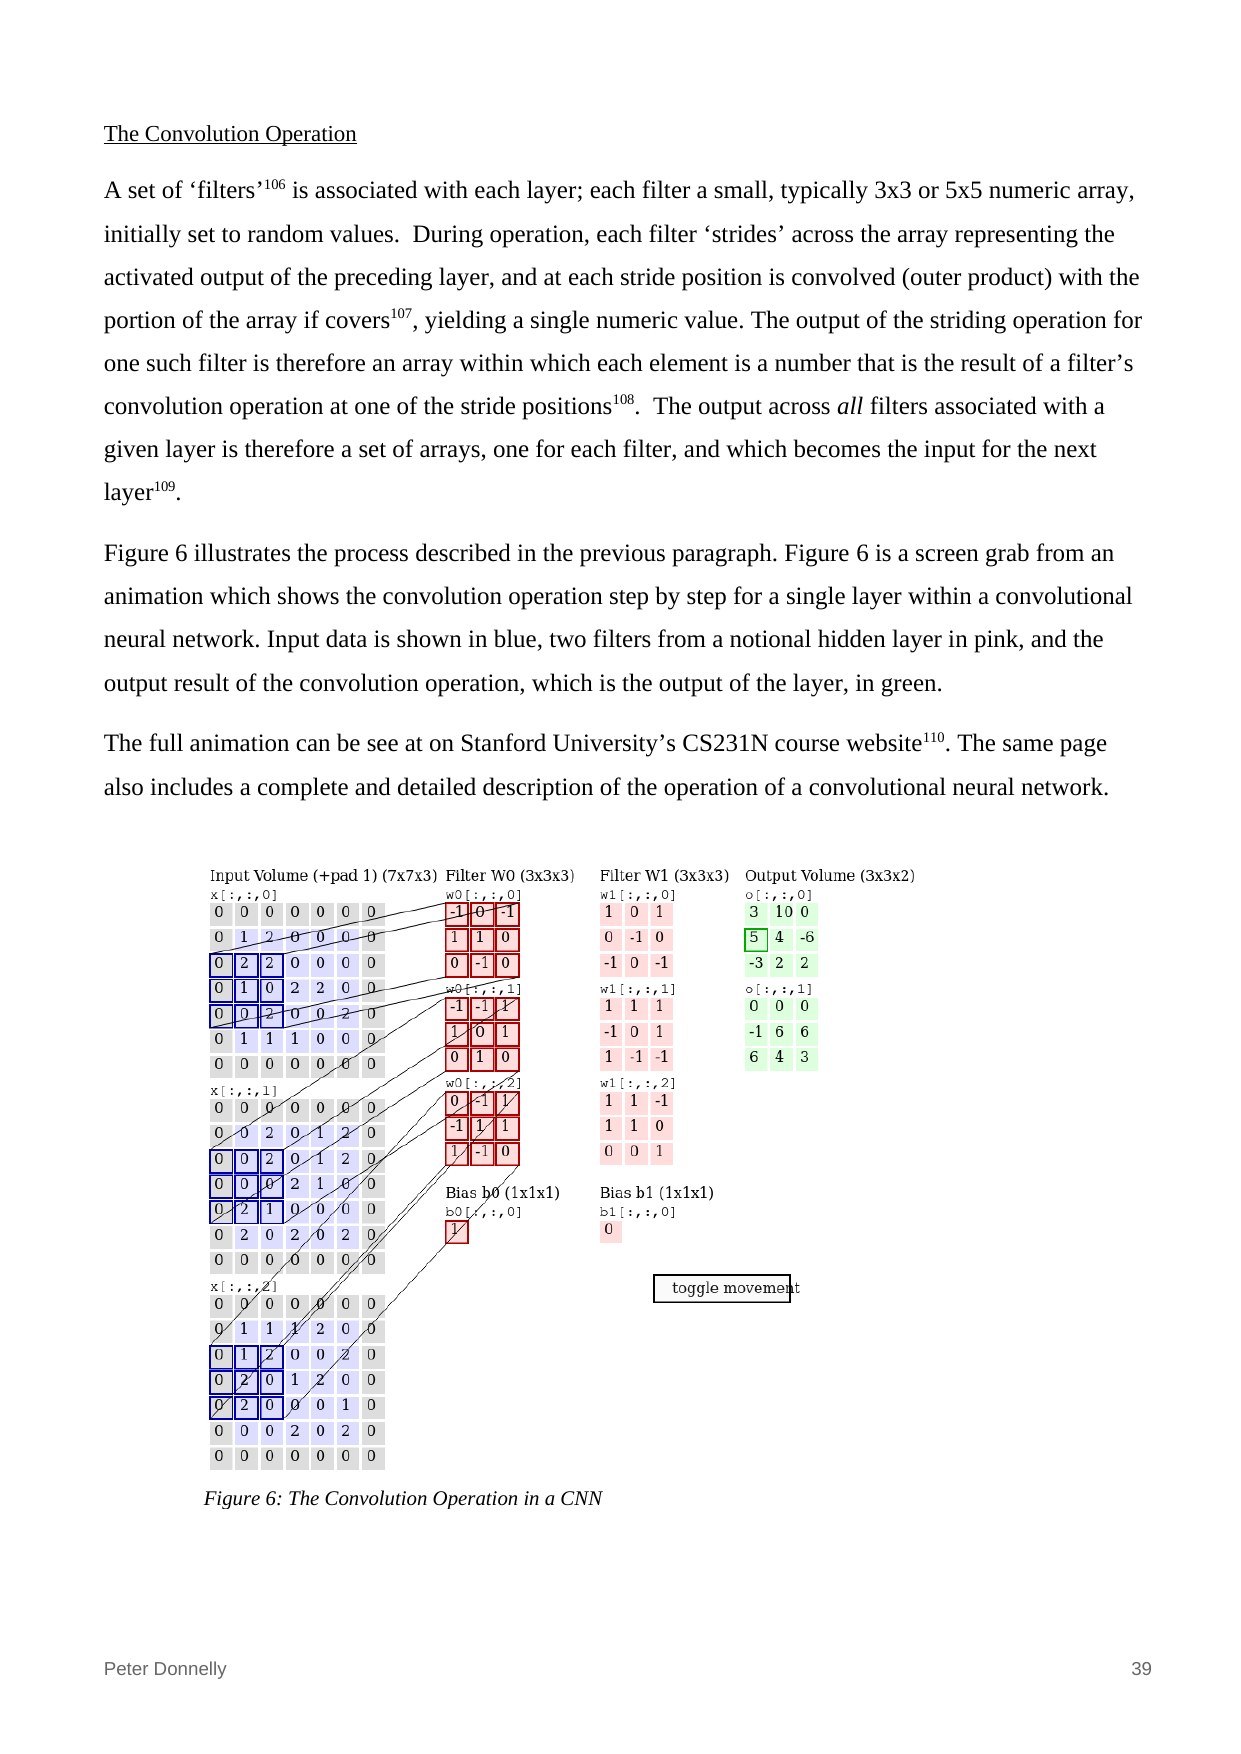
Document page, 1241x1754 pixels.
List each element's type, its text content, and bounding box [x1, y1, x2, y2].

picture [203, 863, 923, 1486]
text A set of ‘filters’ is associated with each layer; each filter a small, typically 3x3 or 5x5 numeric array, initially set to random values. During operation, each filter ‘strides’ across the array representing the activated output of the preceding layer, and at each stride position is convolved (outer product) with the portion of the array if covers, yielding a single numeric value. The output of the striding operation for one such filter is therefore an array within which each element is a number that is the result of a filter’s convolution operation at one of the stride positions. The output across all filters associated with a given layer is therefore a set of arrays, one for each filter, and which becomes the input for the next layer. [103, 176, 1146, 506]
subtitle The Convolution Operation [86, 120, 1146, 146]
text The full animation can be see at on Stanford University’s CS231N course website. The same page also includes a complete and detailed description of the operation of a convolutional neural network. [103, 728, 1146, 800]
text Figure 6: The Convolution Operation in a CNN [203, 1486, 922, 1508]
text Figure 6 illustrates the process described in the previous paragraph. Figure 6 is a screen grab from an animation which shows the convolution operation step by step for a single layer within a convolutional neural network. Input data is shown in blue, two filters from a notional hidden layer in pink, and the output result of the convolution operation, which is the output of the layer, in green. [103, 538, 1146, 696]
